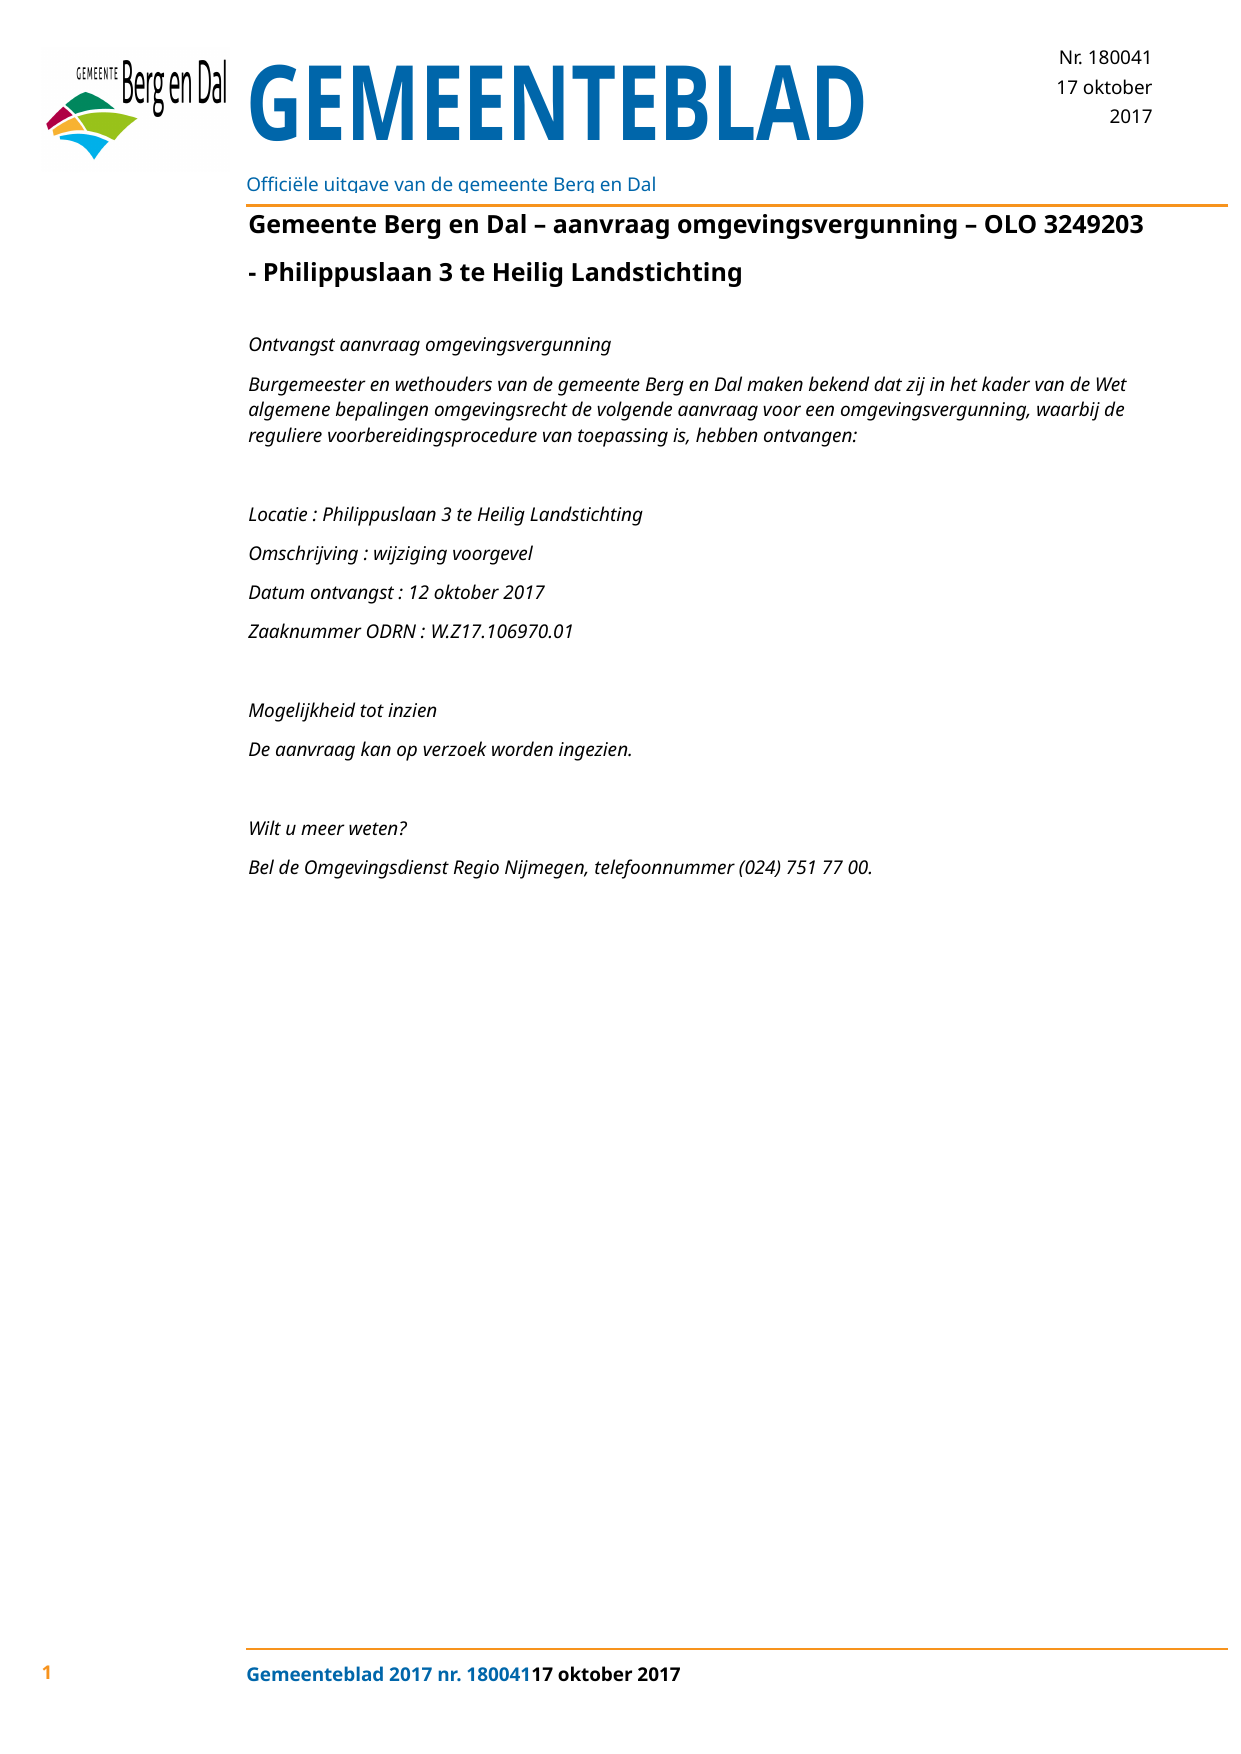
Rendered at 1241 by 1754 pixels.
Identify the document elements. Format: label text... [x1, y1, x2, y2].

text Datum ontvangst : 12 oktober 2017 [248, 579, 1152, 605]
text Locatie : Philippuslaan 3 te Heilig Landstichting [248, 501, 1152, 526]
text De aanvraag kan op verzoek worden ingezien. [248, 736, 1152, 762]
text Wilt u meer weten? [248, 815, 1152, 841]
text Bel de Omgevingsdienst Regio Nijmegen, telefoonnummer (024) 751 77 00. [248, 854, 1152, 880]
text Mogelijkheid tot inzien [248, 697, 1152, 723]
picture [41, 47, 231, 172]
text Burgemeester en wethouders van de gemeente Berg en Dal maken bekend dat zij in het kader van de Wet algemene bepalingen omgevingsrecht de volgende aanvraag voor een omgevingsvergunning, waarbij de reguliere voorbereidingsprocedure van toepassing is, hebben ontvangen: [248, 371, 1152, 448]
text Gemeente Berg en Dal – aanvraag omgevingsvergunning – OLO 3249203 - Philippuslaan 3 te Heilig Landstichting [248, 207, 1152, 288]
text Omschrijving : wijziging voorgevel [248, 540, 1152, 566]
text Ontvangst aanvraag omgevingsvergunning [248, 331, 1152, 357]
text Zaaknummer ODRN : W.Z17.106970.01 [248, 618, 1152, 644]
